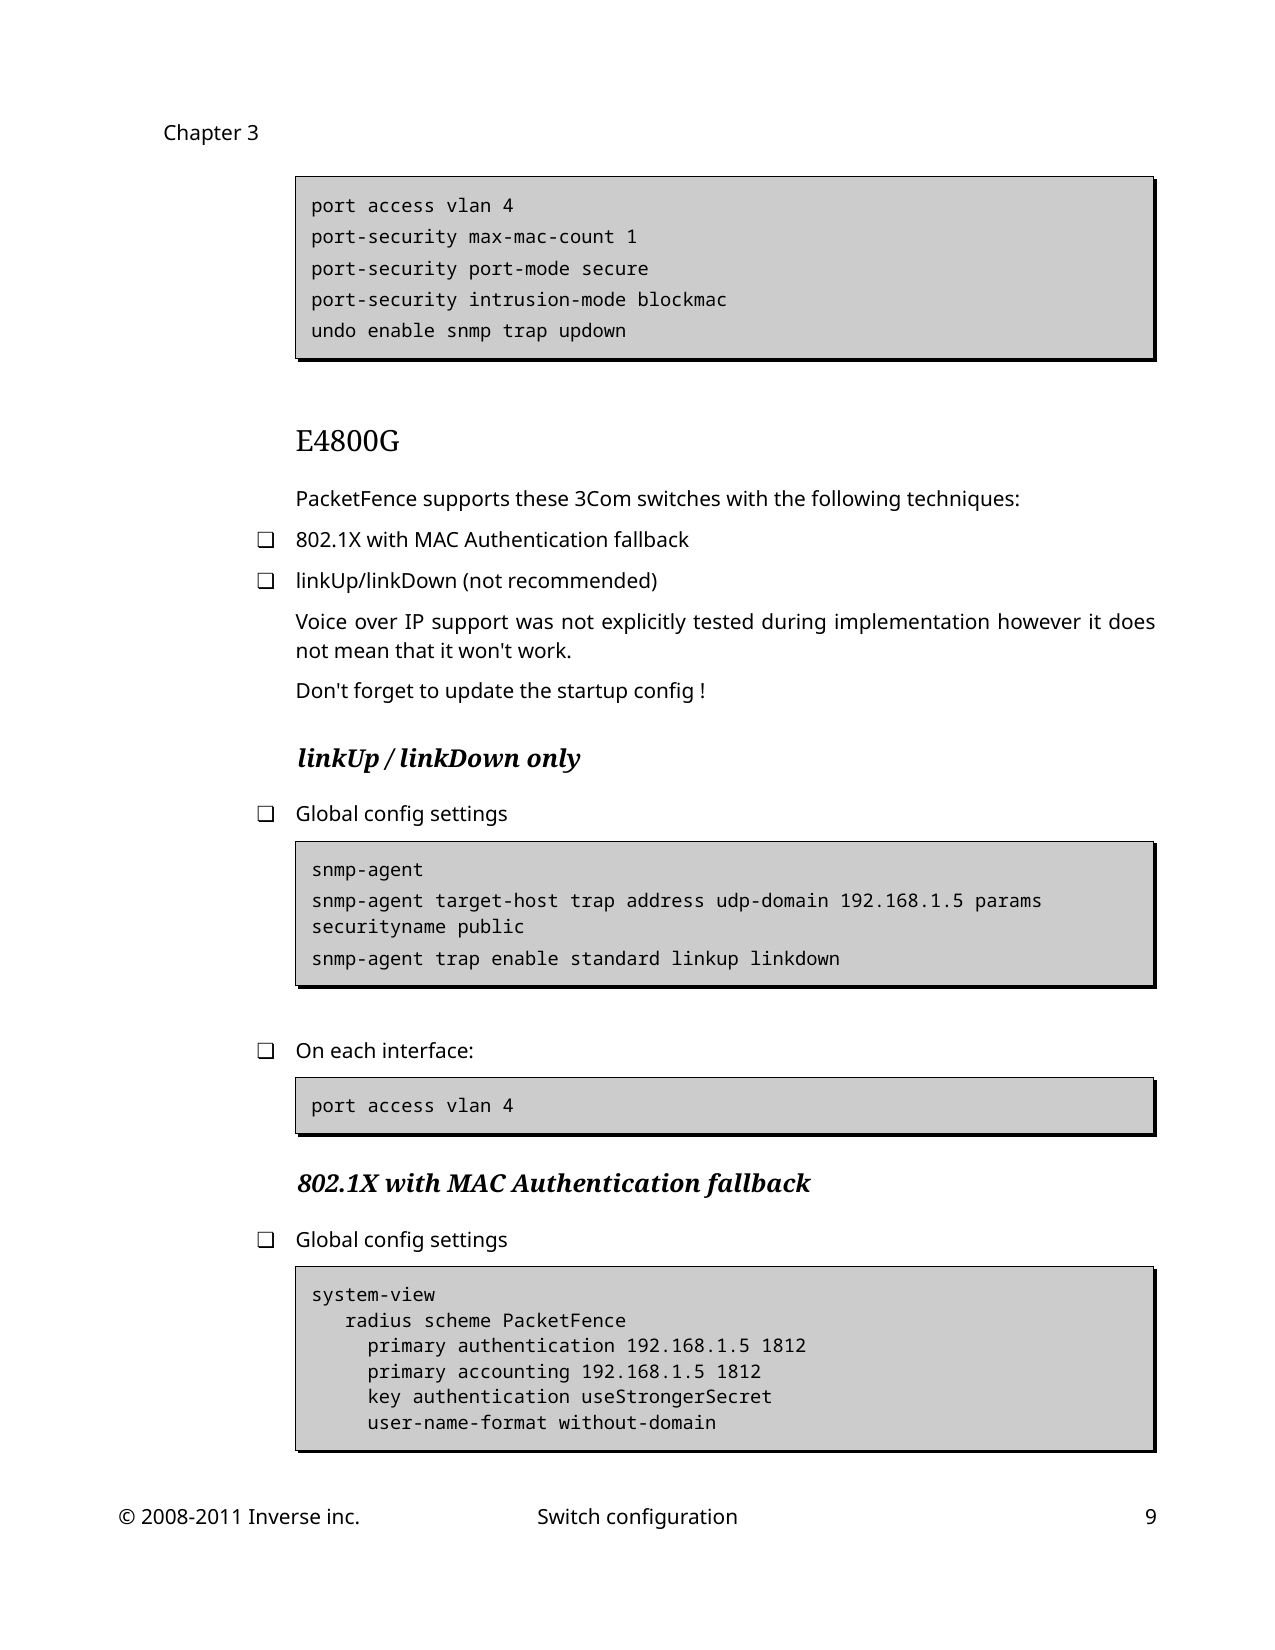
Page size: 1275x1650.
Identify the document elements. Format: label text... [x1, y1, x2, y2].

subtitle linkUp / linkDown only [260, 741, 1157, 775]
text port-security port-mode secure [296, 239, 1153, 270]
list ❏ Global config settings [256, 1225, 1157, 1253]
text snmp-agent [296, 842, 1153, 872]
text port access vlan 4 [296, 177, 1153, 207]
list ❏ On each interface: [256, 1036, 1157, 1064]
text Don't forget to update the startup config ! [295, 677, 1157, 705]
text port-security intrusion-mode blockmac [296, 270, 1153, 302]
text snmp-agent target-host trap address udp-domain 192.168.1.5 params securityname public [296, 872, 1153, 929]
subtitle 802.1X with MAC Authentication fallback [260, 1167, 1157, 1200]
list ❏ 802.1X with MAC Authentication fallback [256, 525, 1157, 554]
text PacketFence supports these 3Com switches with the following techniques: [295, 484, 1157, 513]
text snmp-agent trap enable standard linkup linkdown [296, 929, 1153, 985]
text port-security max-mac-count 1 [296, 207, 1153, 239]
list ❏ Global config settings [256, 799, 1157, 828]
text undo enable snmp trap updown [296, 302, 1153, 358]
text system-view radius scheme PacketFence primary authentication 192.168.1.5 1812 primary accounting 192.168.1.5 1812 key authentication useStrongerSecret user-name-format without-domain [296, 1267, 1153, 1450]
subtitle E4800G [295, 420, 1157, 460]
text port access vlan 4 [296, 1078, 1153, 1133]
list ❏ linkUp/linkDown (not recommended) [256, 566, 1157, 595]
text Voice over IP support was not explicitly tested during implementation however it does not mean that it won't work. [295, 607, 1157, 664]
